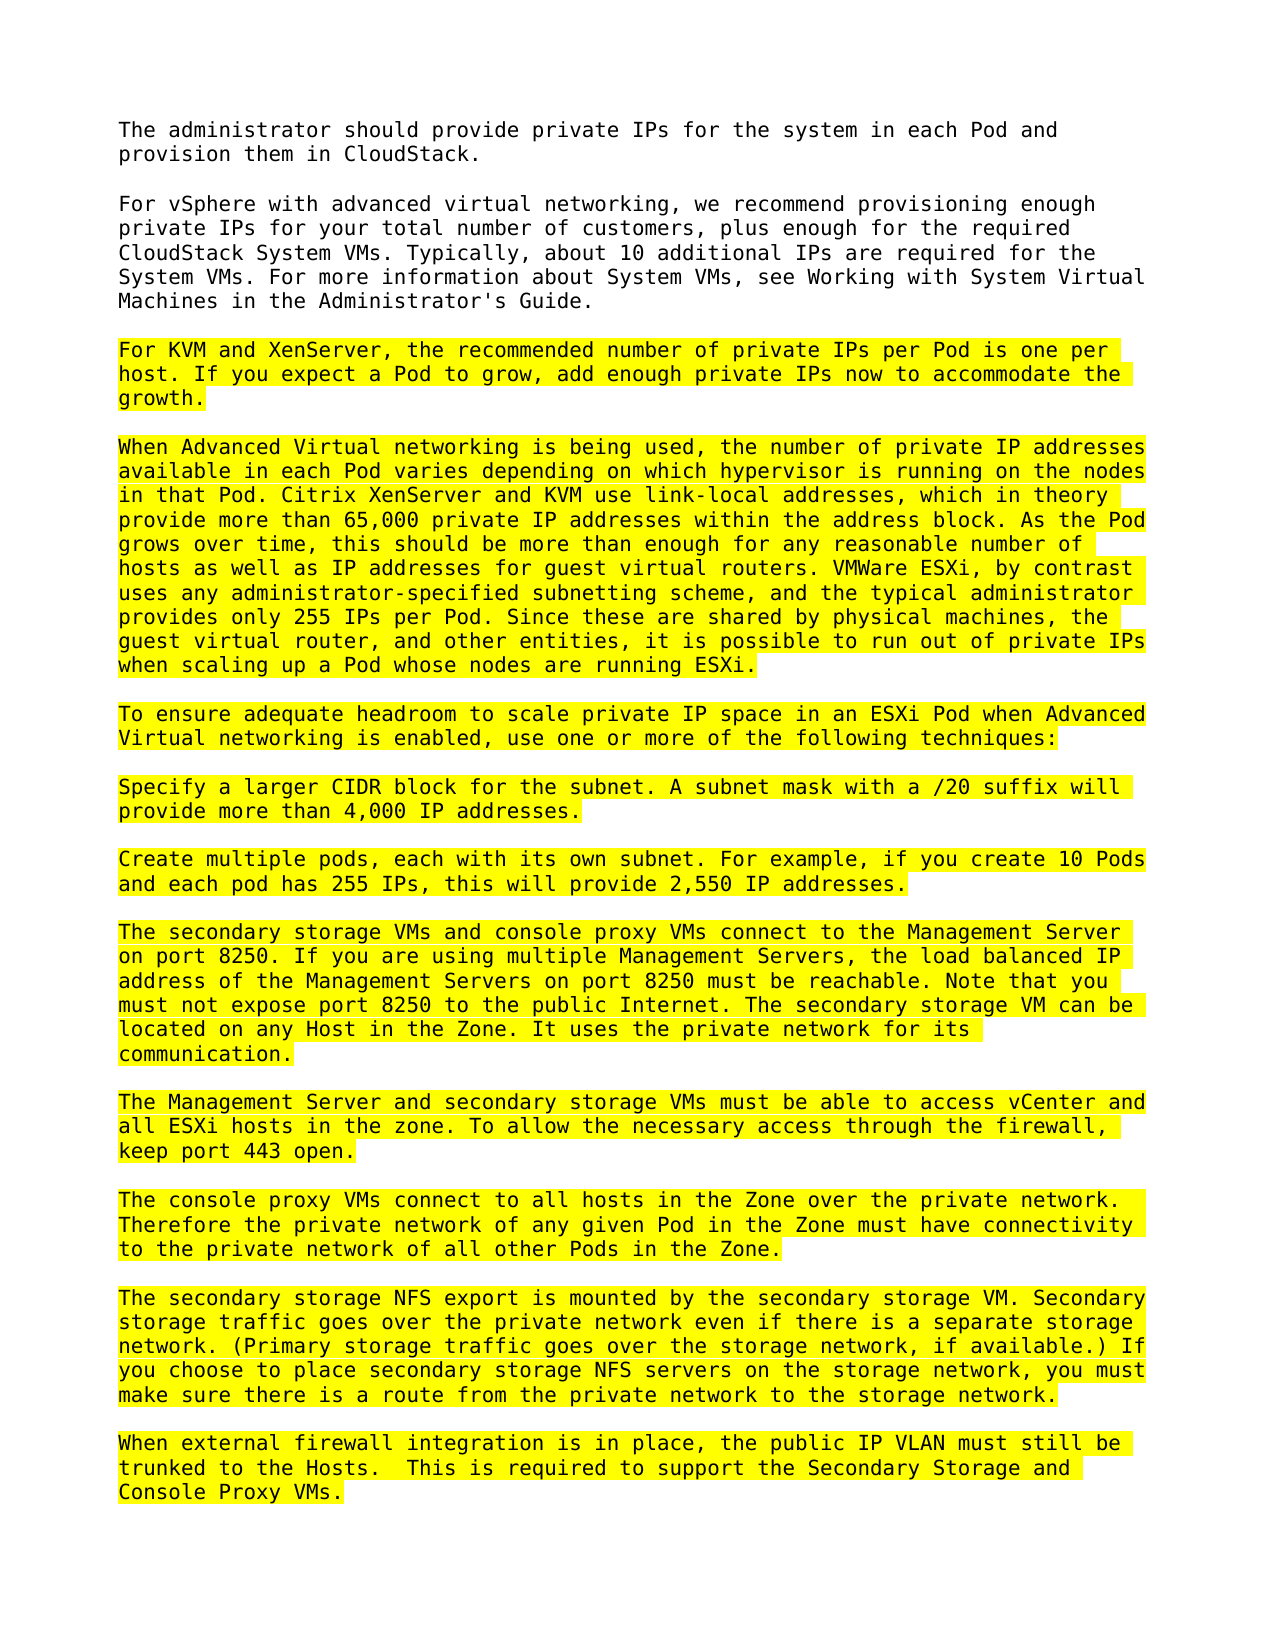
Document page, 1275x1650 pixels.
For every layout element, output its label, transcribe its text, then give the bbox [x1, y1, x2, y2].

text To ensure adequate headroom to scale private IP space in an ESXi Pod when Advanced Virtual networking is enabled, use one or more of the following techniques: [118, 702, 1157, 750]
text The secondary storage NFS export is mounted by the secondary storage VM. Secondary storage traffic goes over the private network even if there is a separate storage network. (Primary storage traffic goes over the storage network, if available.) If you choose to place secondary storage NFS servers on the storage network, you must make sure there is a route from the private network to the storage network. [118, 1286, 1157, 1407]
text The administrator should provide private IPs for the system in each Pod and provision them in CloudStack. [118, 118, 1157, 167]
text The secondary storage VMs and console proxy VMs connect to the Management Server on port 8250. If you are using multiple Management Servers, the load balanced IP address of the Management Servers on port 8250 must be reachable. Note that you must not expose port 8250 to the public Internet. The secondary storage VM can be located on any Host in the Zone. It uses the private network for its communication. [118, 920, 1157, 1066]
text When external firewall integration is in place, the public IP VLAN must still be trunked to the Hosts. This is required to support the Secondary Storage and Console Proxy VMs. [118, 1431, 1157, 1504]
text Specify a larger CIDR block for the subnet. A subnet mask with a /20 suffix will provide more than 4,000 IP addresses. [118, 775, 1157, 823]
text For KVM and XenServer, the recommended number of private IPs per Pod is one per host. If you expect a Pod to grow, add enough private IPs now to accommodate the growth. [118, 338, 1157, 411]
text The console proxy VMs connect to all hosts in the Zone over the private network. Therefore the private network of any given Pod in the Zone must have connectivity to the private network of all other Pods in the Zone. [118, 1188, 1157, 1261]
text For vSphere with advanced virtual networking, we recommend provisioning enough private IPs for your total number of customers, plus enough for the required CloudStack System VMs. Typically, about 10 additional IPs are required for the System VMs. For more information about System VMs, see Working with System Virtual Machines in the Administrator's Guide. [118, 192, 1157, 313]
text When Advanced Virtual networking is being used, the number of private IP addresses available in each Pod varies depending on which hypervisor is running on the nodes in that Pod. Citrix XenServer and KVM use link-local addresses, which in theory provide more than 65,000 private IP addresses within the address block. As the Pod grows over time, this should be more than enough for any reasonable number of hosts as well as IP addresses for guest virtual routers. VMWare ESXi, by contrast uses any administrator-specified subnetting scheme, and the typical administrator provides only 255 IPs per Pod. Since these are shared by physical machines, the guest virtual router, and other entities, it is possible to run out of private IPs when scaling up a Pod whose nodes are running ESXi. [118, 435, 1157, 678]
text The Management Server and secondary storage VMs must be able to access vCenter and all ESXi hosts in the zone. To allow the necessary access through the firewall, keep port 443 open. [118, 1090, 1157, 1163]
text Create multiple pods, each with its own subnet. For example, if you create 10 Pods and each pod has 255 IPs, this will provide 2,550 IP addresses. [118, 847, 1157, 896]
